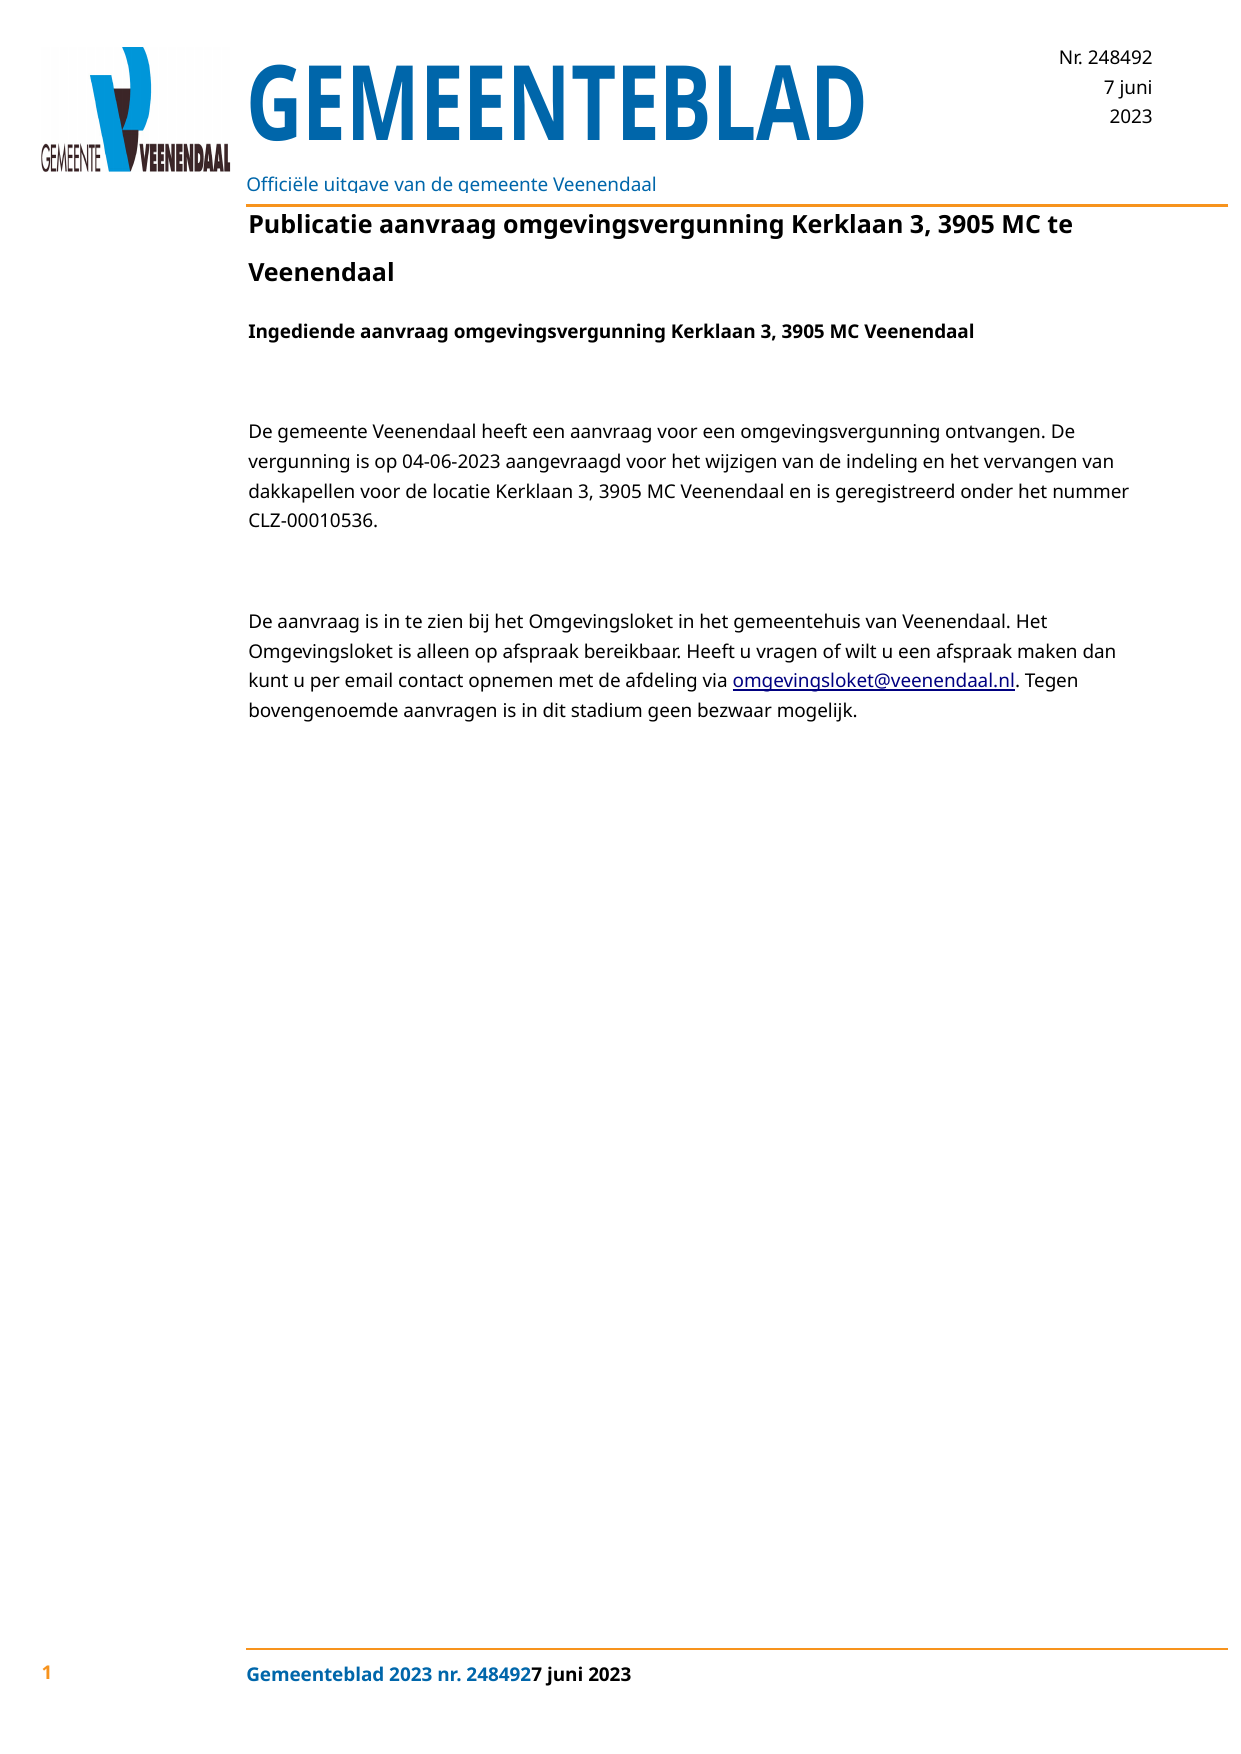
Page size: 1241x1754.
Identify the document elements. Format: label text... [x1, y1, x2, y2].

text De aanvraag is in te zien bij het Omgevingsloket in het gemeentehuis van Veenendaal. Het Omgevingsloket is alleen op afspraak bereikbaar. Heeft u vragen of wilt u een afspraak maken dan kunt u per email contact opnemen met de afdeling via omgevingsloket@veenendaal.nl. Tegen bovengenoemde aanvragen is in dit stadium geen bezwaar mogelijk. [248, 608, 1152, 723]
text Ingediende aanvraag omgevingsvergunning Kerklaan 3, 3905 MC Veenendaal [248, 318, 1152, 344]
picture [123, 47, 231, 172]
text De gemeente Veenendaal heeft een aanvraag voor een omgevingsvergunning ontvangen. De vergunning is op 04-06-2023 aangevraagd voor het wijzigen van de indeling en het vervangen van dakkapellen voor de locatie Kerklaan 3, 3905 MC Veenendaal en is geregistreerd onder het nummer CLZ-00010536. [248, 419, 1152, 533]
picture [41, 47, 130, 172]
text Publicatie aanvraag omgevingsvergunning Kerklaan 3, 3905 MC te Veenendaal [248, 207, 1152, 288]
